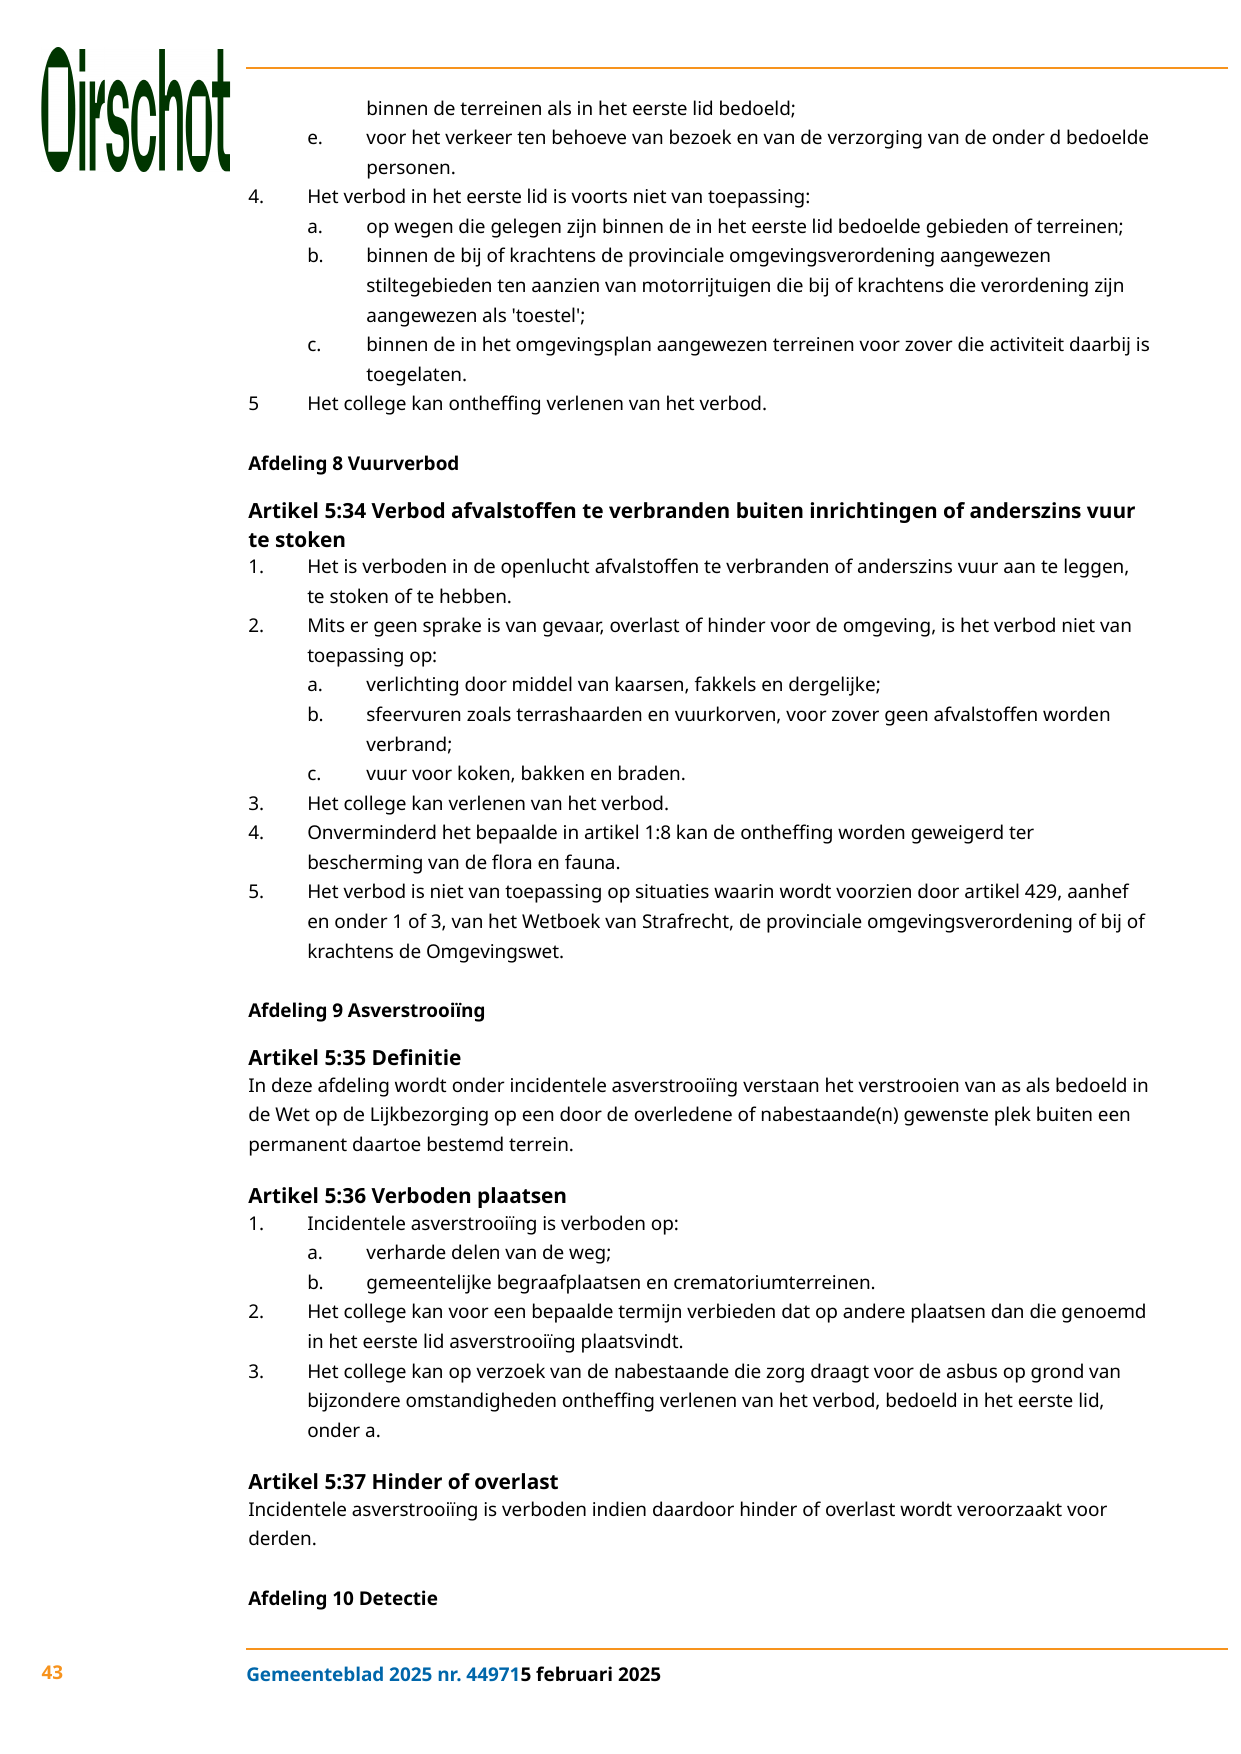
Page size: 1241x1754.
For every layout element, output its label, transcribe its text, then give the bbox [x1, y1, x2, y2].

list Het is verboden in de openlucht afvalstoffen te verbranden of anderszins vuur aan te leggen, te stoken of te hebben. [248, 553, 1152, 608]
text Afdeling 10 Detectie [248, 1585, 1152, 1610]
text Artikel 5:37 Hinder of overlast [248, 1467, 1152, 1496]
list voor het verkeer ten behoeve van bezoek en van de verzorging van de onder d bedoelde personen. [307, 124, 1152, 180]
list verharde delen van de weg; [307, 1239, 1152, 1265]
list Het verbod in het eerste lid is voorts niet van toepassing: [248, 183, 1152, 209]
text Artikel 5:34 Verbod afvalstoffen te verbranden buiten inrichtingen of anderszins vuur te stoken [248, 496, 1152, 553]
picture [41, 47, 231, 172]
list Mits er geen sprake is van gevaar, overlast of hinder voor de omgeving, is het verbod niet van toepassing op: [248, 612, 1152, 668]
text In deze afdeling wordt onder incidentele asverstrooiïng verstaan het verstrooien van as als bedoeld in de Wet op de Lijkbezorging op een door de overledene of nabestaande(n) gewenste plek buiten een permanent daartoe bestemd terrein. [248, 1072, 1152, 1157]
text Incidentele asverstrooiïng is verboden indien daardoor hinder of overlast wordt veroorzaakt voor derden. [248, 1496, 1152, 1551]
list Onverminderd het bepaalde in artikel 1:8 kan de ontheffing worden geweigerd ter bescherming van de flora en fauna. [248, 819, 1152, 875]
list sfeervuren zoals terrashaarden en vuurkorven, voor zover geen afvalstoffen worden verbrand; [307, 701, 1152, 756]
list vuur voor koken, bakken en braden. [307, 760, 1152, 786]
list Het college kan op verzoek van de nabestaande die zorg draagt voor de asbus op grond van bijzondere omstandigheden ontheffing verlenen van het verbod, bedoeld in het eerste lid, onder a. [248, 1358, 1152, 1443]
list op wegen die gelegen zijn binnen de in het eerste lid bedoelde gebieden of terreinen; [307, 213, 1152, 239]
text Artikel 5:36 Verboden plaatsen [248, 1182, 1152, 1210]
list binnen de bij of krachtens de provinciale omgevingsverordening aangewezen stiltegebieden ten aanzien van motorrijtuigen die bij of krachtens die verordening zijn aangewezen als 'toestel'; [307, 243, 1152, 328]
list Incidentele asverstrooiïng is verboden op: [248, 1210, 1152, 1236]
text Afdeling 9 Asverstrooiïng [248, 997, 1152, 1023]
list verlichting door middel van kaarsen, fakkels en dergelijke; [307, 672, 1152, 697]
text Artikel 5:35 Definitie [248, 1043, 1152, 1072]
text Afdeling 8 Vuurverbod [248, 450, 1152, 476]
list gemeentelijke begraafplaatsen en crematoriumterreinen. [307, 1269, 1152, 1295]
list Het college kan ontheffing verlenen van het verbod. [248, 391, 1152, 416]
list Het college kan voor een bepaalde termijn verbieden dat op andere plaatsen dan die genoemd in het eerste lid asverstrooiïng plaatsvindt. [248, 1299, 1152, 1354]
list Het college kan verlenen van het verbod. [248, 790, 1152, 816]
list Het verbod is niet van toepassing op situaties waarin wordt voorzien door artikel 429, aanhef en onder 1 of 3, van het Wetboek van Strafrecht, de provinciale omgevingsverordening of bij of krachtens de Omgevingswet. [248, 879, 1152, 963]
list binnen de in het omgevingsplan aangewezen terreinen voor zover die activiteit daarbij is toegelaten. [307, 331, 1152, 387]
list binnen de terreinen als in het eerste lid bedoeld; [307, 95, 1152, 121]
